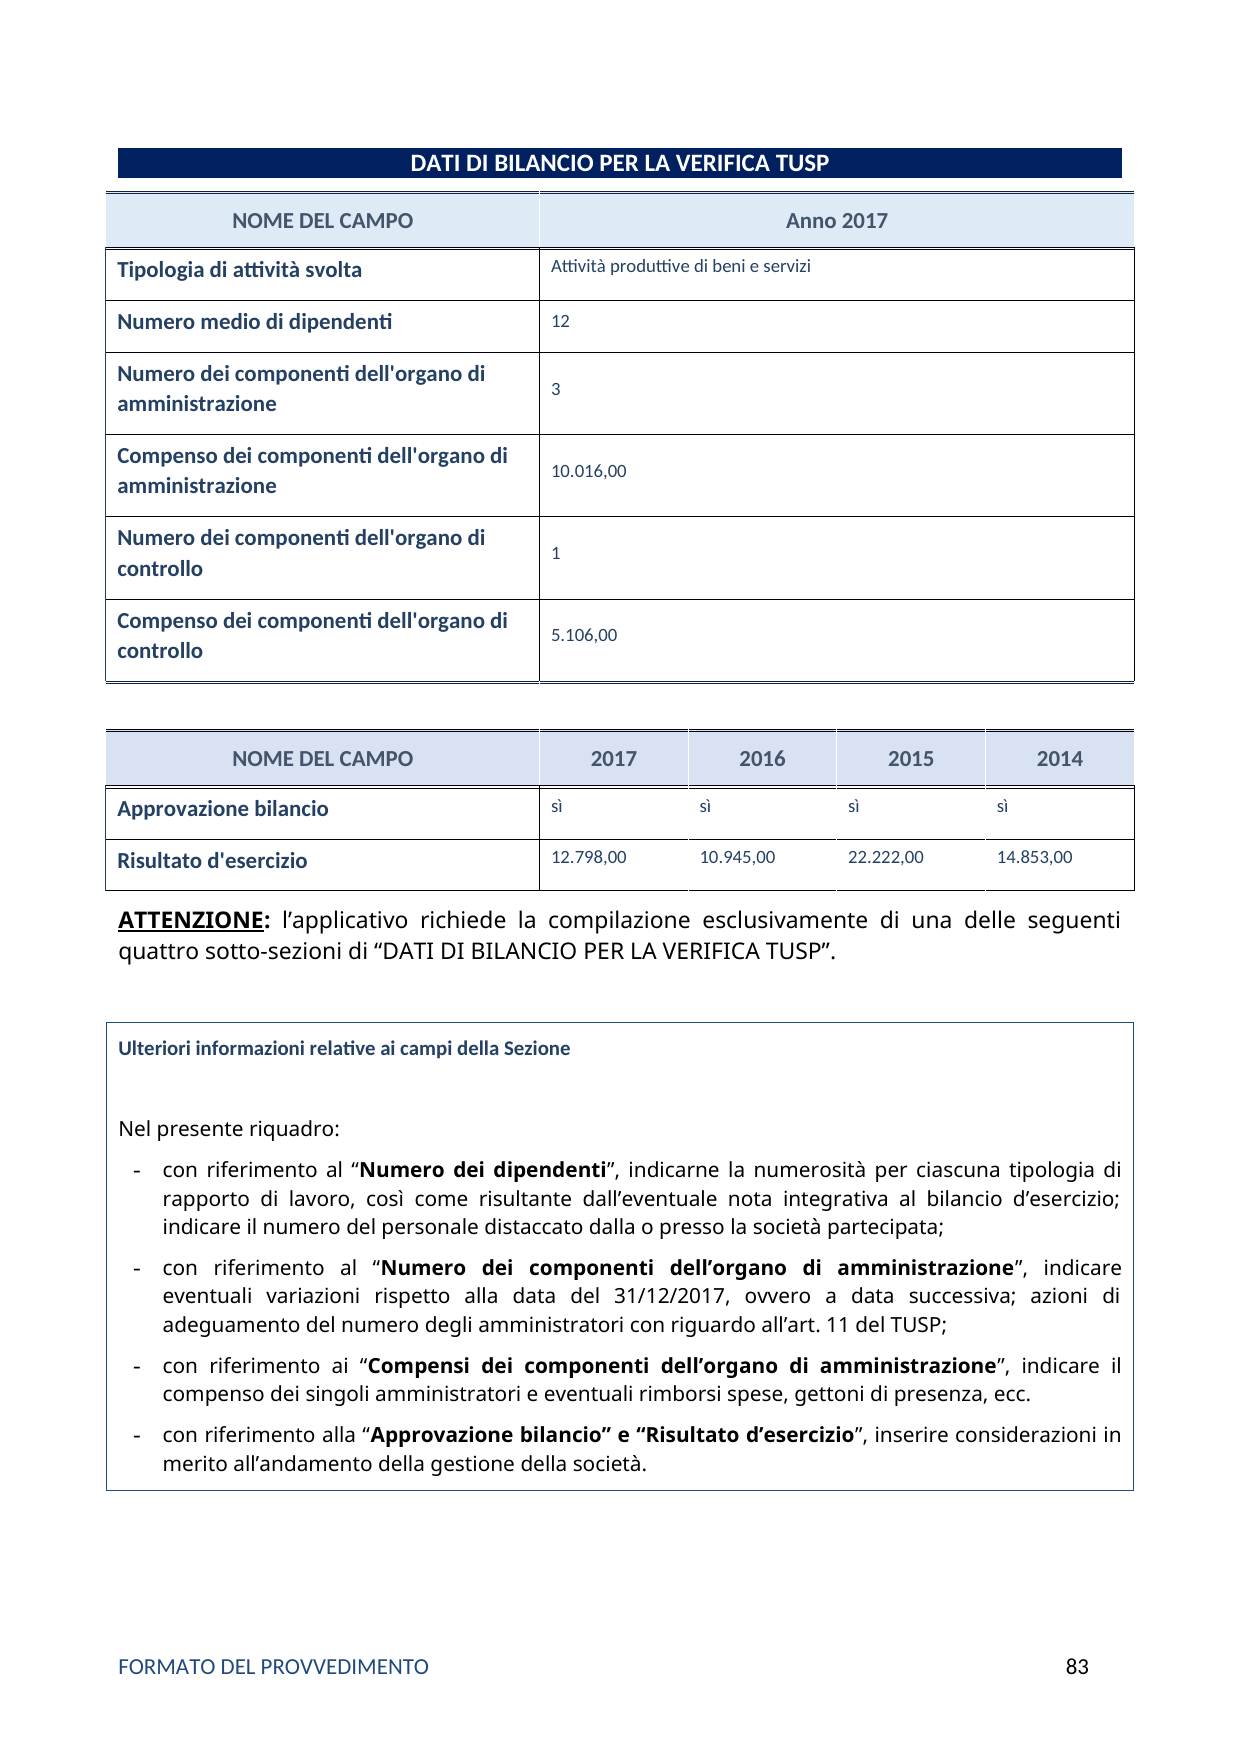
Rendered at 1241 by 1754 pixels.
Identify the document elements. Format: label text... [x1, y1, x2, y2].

table_cell 2014 [986, 732, 1134, 785]
table_cell Numero medio di dipendenti [106, 301, 539, 352]
table_cell Numero dei componenti dell'organo di amministrazione [106, 353, 539, 434]
table_cell Compenso dei componenti dell'organo di amministrazione [106, 435, 539, 516]
text DATI DI BILANCIO PER LA VERIFICA TUSP [118, 148, 1122, 178]
table_cell 2016 [689, 732, 836, 785]
table_cell 2017 [540, 732, 688, 785]
table_cell 3 [540, 353, 1134, 434]
table_cell 1 [540, 517, 1134, 598]
text ATTENZIONE: l’applicativo richiede la compilazione esclusivamente di una delle seguenti quattro sotto-sezioni di “DATI DI BILANCIO PER LA VERIFICA TUSP”. [118, 904, 1122, 966]
table_header NOME DEL CAMPO [106, 194, 539, 247]
table_cell sì [837, 789, 985, 838]
table_header Anno 2017 [540, 194, 1134, 247]
table_cell 12 [540, 301, 1134, 352]
table_cell 22.222,00 [837, 840, 985, 890]
table_cell 2015 [837, 732, 985, 785]
table_cell sì [689, 789, 836, 838]
table_header Ulteriori informazioni relative ai campi della Sezione Nel presente riquadro: con riferimento al “Numero dei dipendenti”, indicarne la numerosità per ciascuna tipologia di rapporto di lavoro, così come risultante dall’eventuale nota integrativa al bilancio d’esercizio; indicare il numero del personale distaccato dalla o presso la società partecipata; con riferimento al “Numero dei componenti dell’organo di amministrazione”, indicare eventuali variazioni rispetto alla data del 31/12/2017, ovvero a data successiva; azioni di adeguamento del numero degli amministratori con riguardo all’art. 11 del TUSP; con riferimento ai “Compensi dei componenti dell’organo di amministrazione”, indicare il compenso dei singoli amministratori e eventuali rimborsi spese, gettoni di presenza, ecc. con riferimento alla “Approvazione bilancio” e “Risultato d’esercizio”, inserire considerazioni in merito all’andamento della gestione della società. [107, 1023, 1133, 1490]
table_cell 10.945,00 [689, 840, 836, 890]
table_cell sì [986, 789, 1134, 838]
table_cell Attività produttive di beni e servizi [540, 250, 1134, 300]
table_cell Approvazione bilancio [106, 789, 539, 838]
table_cell 5.106,00 [540, 600, 1134, 681]
table_cell 14.853,00 [986, 840, 1134, 890]
table_cell Numero dei componenti dell'organo di controllo [106, 517, 539, 598]
table_cell NOME DEL CAMPO [106, 732, 539, 785]
table_cell Compenso dei componenti dell'organo di controllo [106, 600, 539, 681]
table_cell [540, 684, 1134, 729]
table_cell 10.016,00 [540, 435, 1134, 516]
table_cell 12.798,00 [540, 840, 688, 890]
table_cell [106, 684, 539, 729]
table_cell Risultato d'esercizio [106, 840, 539, 890]
table_cell Tipologia di attività svolta [106, 250, 539, 300]
table_cell sì [540, 789, 688, 838]
